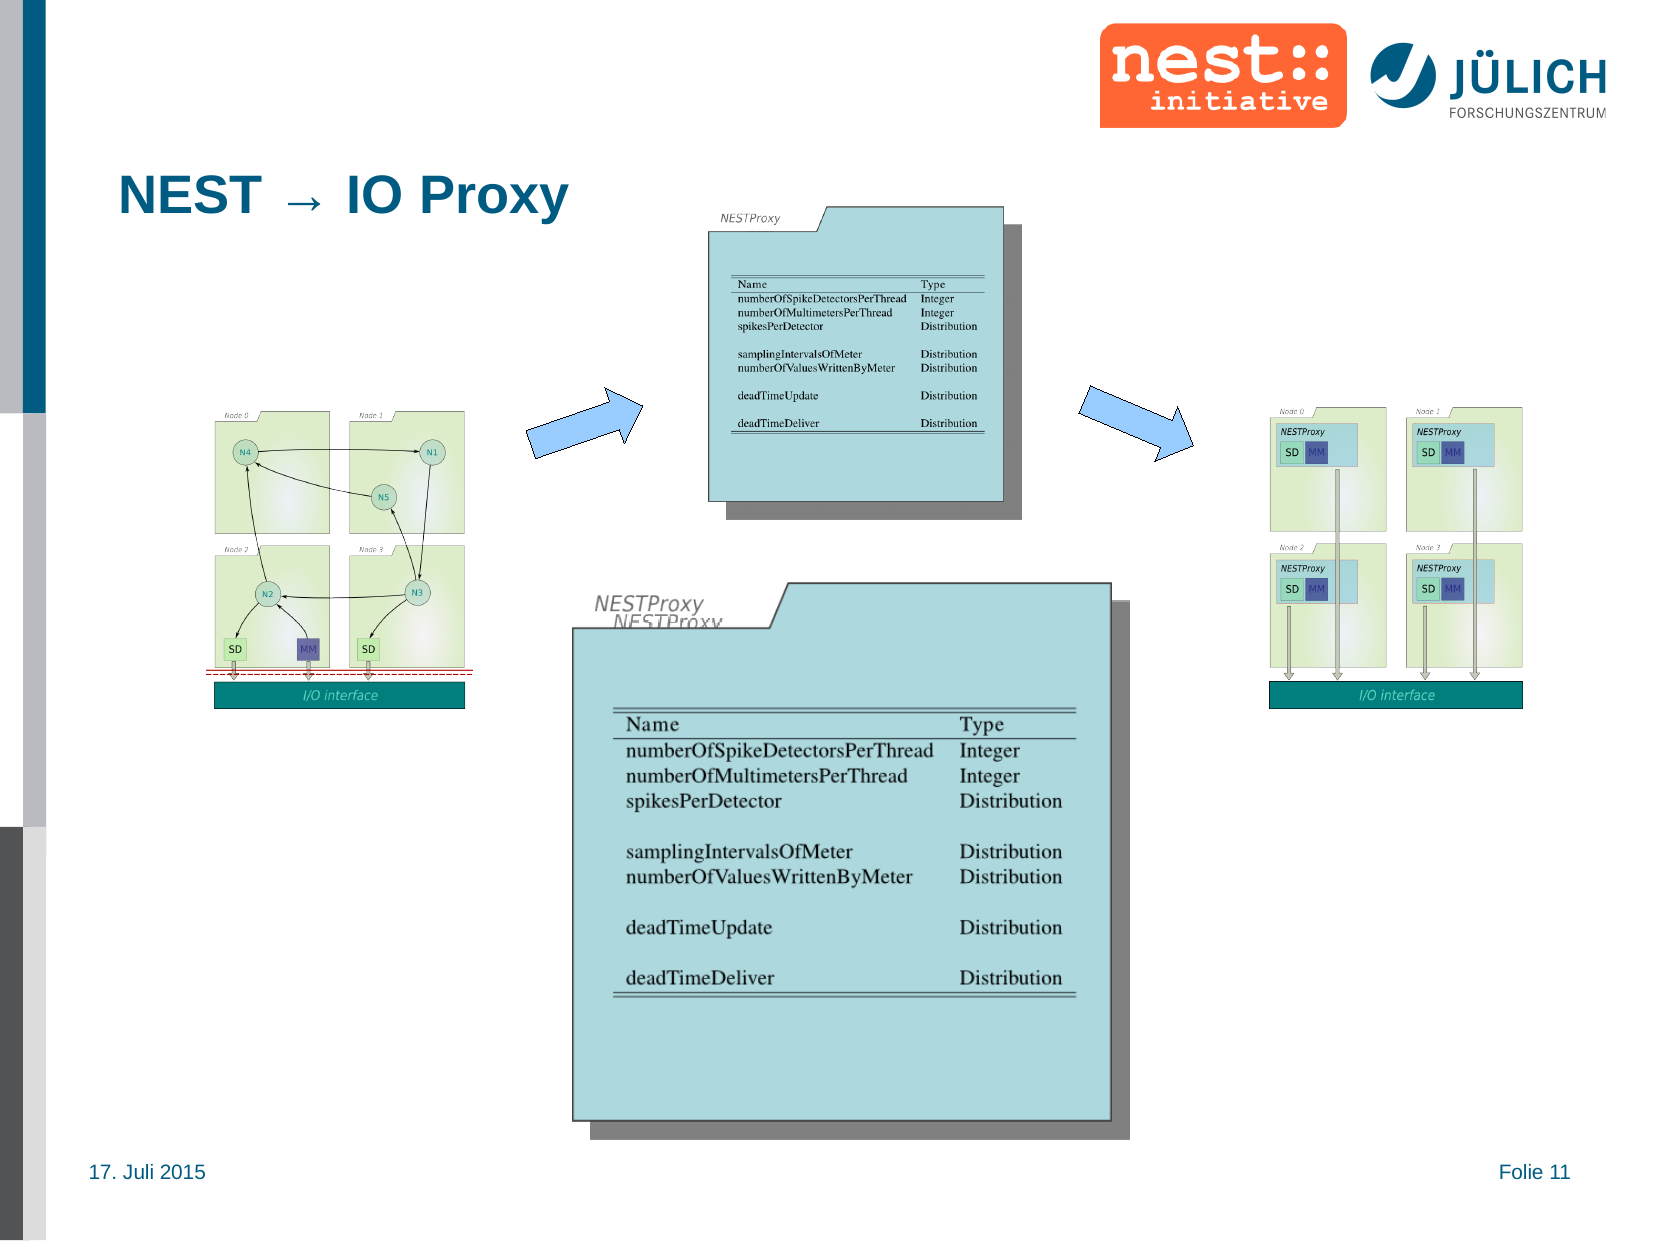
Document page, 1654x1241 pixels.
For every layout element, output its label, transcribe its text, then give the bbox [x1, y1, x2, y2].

picture [1100, 23, 1347, 128]
picture [206, 411, 473, 709]
text_box [1078, 385, 1194, 462]
title NEST → IO Proxy [118, 106, 1607, 284]
picture [1369, 41, 1606, 106]
picture [572, 582, 1112, 1123]
picture [708, 206, 1004, 502]
picture [1269, 407, 1523, 709]
text_box [526, 387, 643, 459]
